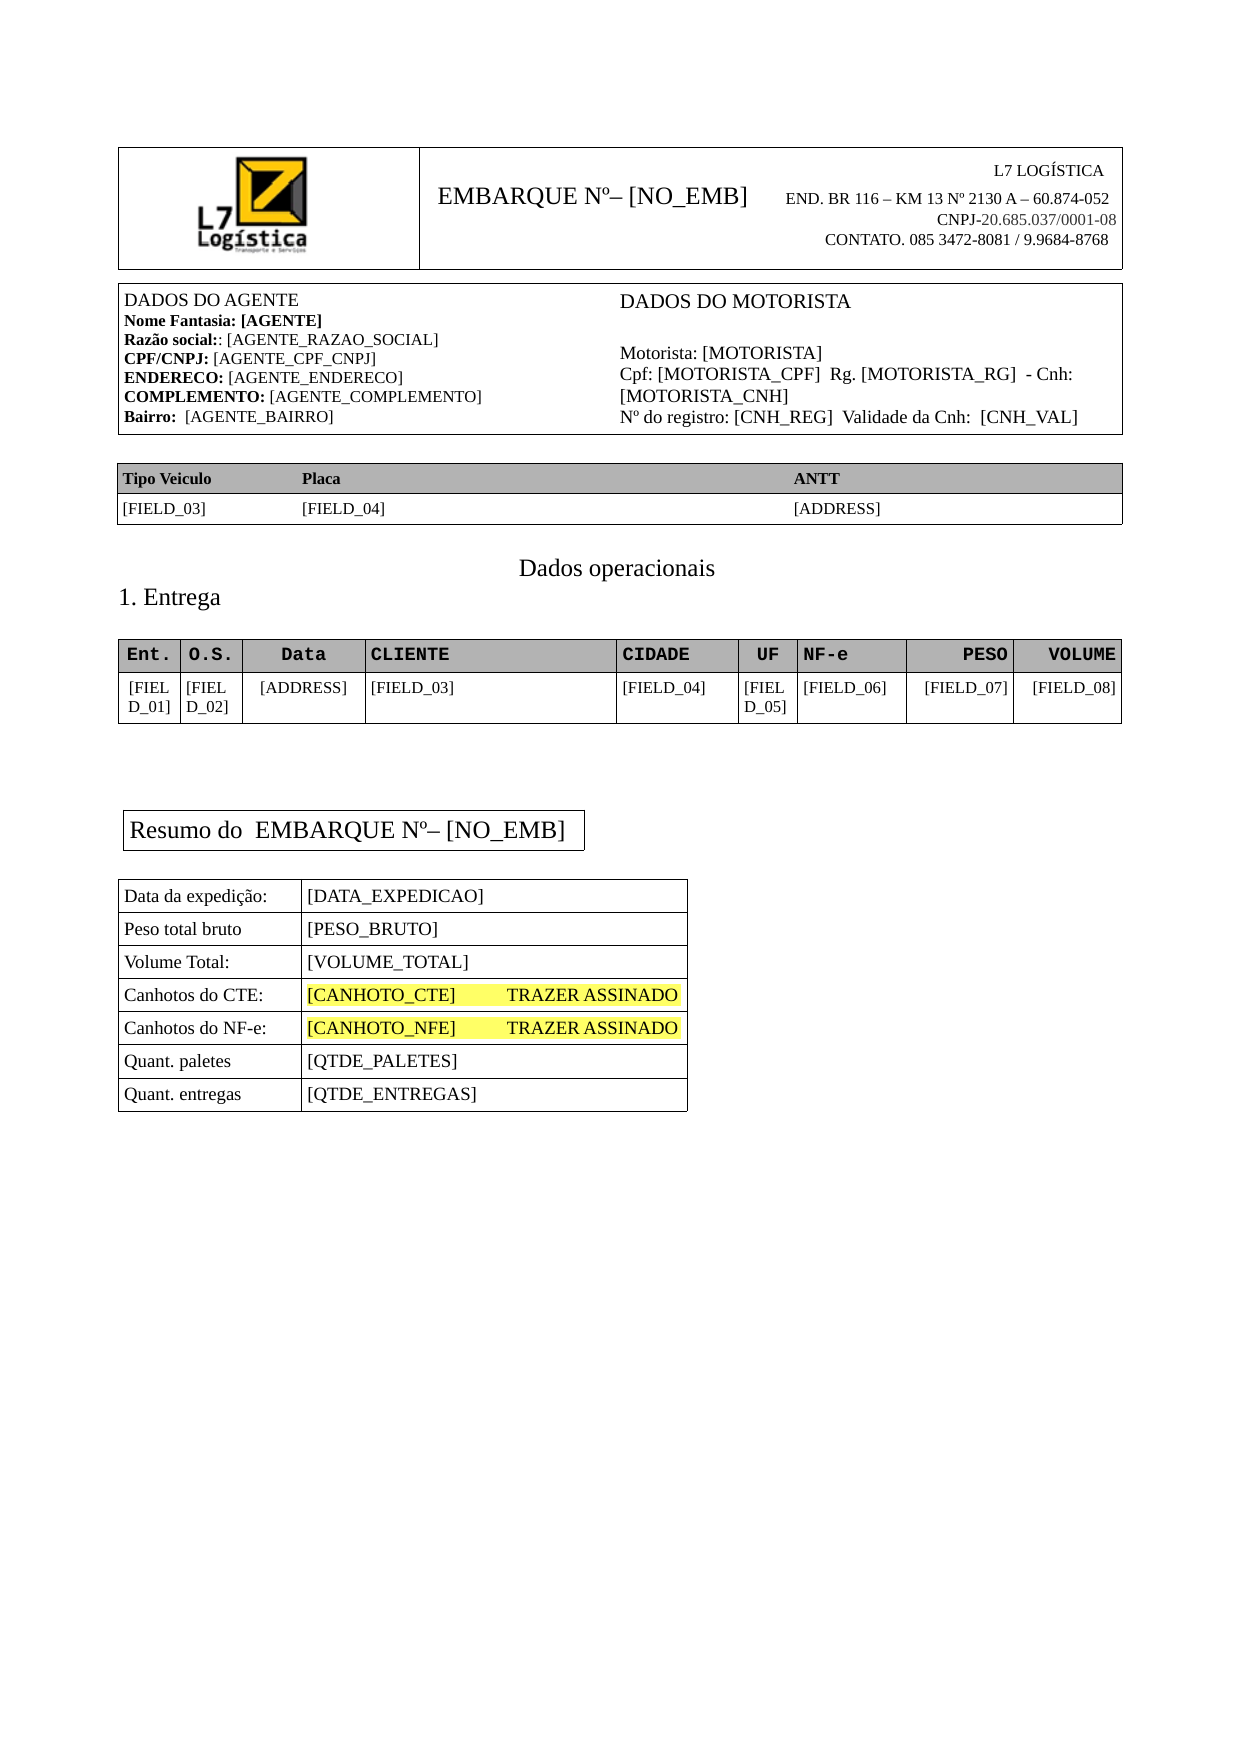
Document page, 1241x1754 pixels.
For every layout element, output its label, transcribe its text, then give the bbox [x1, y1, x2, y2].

table_cell Canhotos do NF-e: [119, 1012, 301, 1044]
table_cell Volume Total: [119, 946, 301, 978]
table_cell Canhotos do CTE: [119, 979, 301, 1011]
text Dados operacionais [118, 553, 1122, 582]
table_header DADOS DO MOTORISTA Motorista: [MOTORISTA] Cpf: [MOTORISTA_CPF] Rg. [MOTORISTA_RG] - Cnh: [MOTORISTA_CNH] Nº do registro: [CNH_REG] Validade da Cnh: [CNH_VAL] [614, 284, 1122, 434]
table_header CIDADE [617, 640, 738, 672]
table_cell Quant. entregas [119, 1079, 301, 1111]
table_header CLIENTE [366, 640, 616, 672]
table_header UF [739, 640, 797, 672]
table_header Data [243, 640, 365, 672]
table_cell Quant. paletes [119, 1045, 301, 1077]
table_cell [FIELD_03] [118, 494, 296, 524]
table_cell [FIELD_08] [1014, 673, 1121, 723]
table_cell Peso total bruto [119, 913, 301, 945]
table_cell [CANHOTO_CTE] TRAZER ASSINADO [302, 979, 687, 1011]
table_cell [FIELD_02] [181, 673, 242, 723]
table_cell [FIELD_06] [798, 673, 906, 723]
table_header [DATA_EXPEDICAO] [302, 880, 687, 912]
table_cell [FIELD_07] [907, 673, 1013, 723]
table_cell [PESO_BRUTO] [302, 913, 687, 945]
picture [193, 152, 323, 261]
table_cell [QTDE_PALETES] [302, 1045, 687, 1077]
table_cell [FIELD_05] [739, 673, 797, 723]
table_cell [FIELD_01] [119, 673, 180, 723]
table_cell [CANHOTO_NFE] TRAZER ASSINADO [302, 1012, 687, 1044]
table_header ANTT [788, 464, 1122, 493]
table_header Tipo Veiculo [118, 464, 296, 493]
table_header VOLUME [1014, 640, 1121, 672]
table_header O.S. [181, 640, 242, 672]
table_header PESO [907, 640, 1013, 672]
table_header L7 LOGÍSTICA EMBARQUE Nº– [NO_EMB] END. BR 116 – KM 13 Nº 2130 A – 60.874-052 CNPJ-20.685.037/0001-08 CONTATO. 085 3472-8081 / 9.9684-8768 [420, 148, 1122, 269]
table_header NF-e [798, 640, 906, 672]
table_cell [VOLUME_TOTAL] [302, 946, 687, 978]
table_header [119, 148, 419, 269]
table_cell [QTDE_ENTREGAS] [302, 1079, 687, 1111]
table_header DADOS DO AGENTE Nome Fantasia: [AGENTE] Razão social:: [AGENTE_RAZAO_SOCIAL] CPF/CNPJ: [AGENTE_CPF_CNPJ] ENDERECO: [AGENTE_ENDERECO] COMPLEMENTO: [AGENTE_COMPLEMENTO] Bairro: [AGENTE_BAIRRO] [119, 284, 614, 434]
table_header Data da expedição: [119, 880, 301, 912]
table_cell [FIELD_03] [366, 673, 616, 723]
table_header Resumo do EMBARQUE Nº– [NO_EMB] [124, 811, 584, 850]
table_cell [FIELD_04] [296, 494, 788, 524]
table_header Placa [296, 464, 788, 493]
text 1. Entrega [118, 582, 1122, 610]
table_cell [FIELD_04] [617, 673, 738, 723]
table_header Ent. [119, 640, 180, 672]
table_cell [ADDRESS] [243, 673, 365, 723]
table_cell [ADDRESS] [788, 494, 1122, 524]
